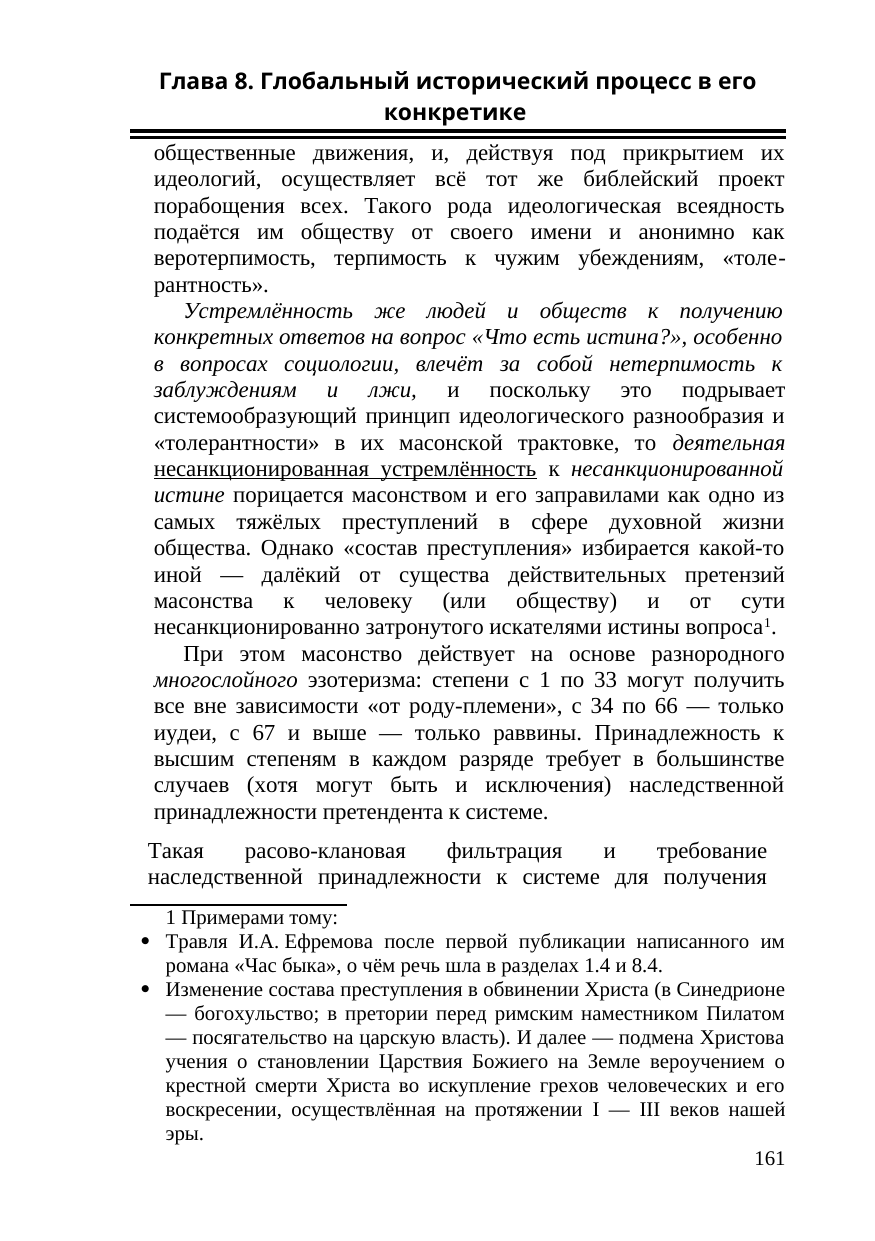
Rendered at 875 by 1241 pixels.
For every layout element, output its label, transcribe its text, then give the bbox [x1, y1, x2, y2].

text Примерами тому: [130, 905, 786, 929]
text При этом масонство действует на основе разнородного многослойного эзотеризма: степени с 1 по 33 могут получить все вне зависимости «от роду-племени», с 34 по 66 — только иудеи, с 67 и выше — только раввины. Принадлежность к высшим степеням в каждом разряде требует в большинстве случаев (хотя могут быть и исключения) наследственной принадлежности претендента к системе. [153, 640, 786, 824]
text общественные движения, и, действуя под прикрытием их идеологий, осуществляет всё тот же библейский проект порабощения всех. Такого рода идеологическая всеядность подаётся им обществу от своего имени и анонимно как веротерпимость, терпимость к чужим убеждениям, «толе­рантность». [153, 139, 786, 297]
text Такая расово-клановая фильтрация и требование наследственной принадлежности к системе для получения [148, 837, 768, 889]
list Травля И.А. Ефремова после первой публикации написанного им романа «Час быка», о чём речь шла в разделах 1.4 и 8.4. [142, 929, 786, 977]
list Изменение состава преступления в обвинении Христа (в Синедрионе — богохульство; в претории перед римским наместником Пилатом — посягательство на царскую власть). И далее — подмена Христова учения о становлении Царствия Божиего на Земле вероучением о крестной смерти Христа во искупление грехов человеческих и его воскресении, осуществлённая на протяжении I — III веков нашей эры. [142, 977, 786, 1145]
text Устремлённость же людей и обществ к получению конкретных ответов на вопрос «Что есть истина?», особенно в вопросах социологии, влечёт за собой нетерпимость к заблуждениям и лжи, и поскольку это подрывает системообразующий принцип идеологического разнообразия и «толерантности» в их масонской трактовке, то деятельная несанкционированная устремлённость к несанкционированной истине порицается масонством и его заправилами как одно из самых тяжёлых преступлений в сфере духовной жизни общества. Однако «состав преступления» избирается какой-то иной — далёкий от существа действительных претензий масонства к человеку (или обществу) и от сути несанкционированно затронутого искателями истины вопроса. [153, 297, 786, 640]
